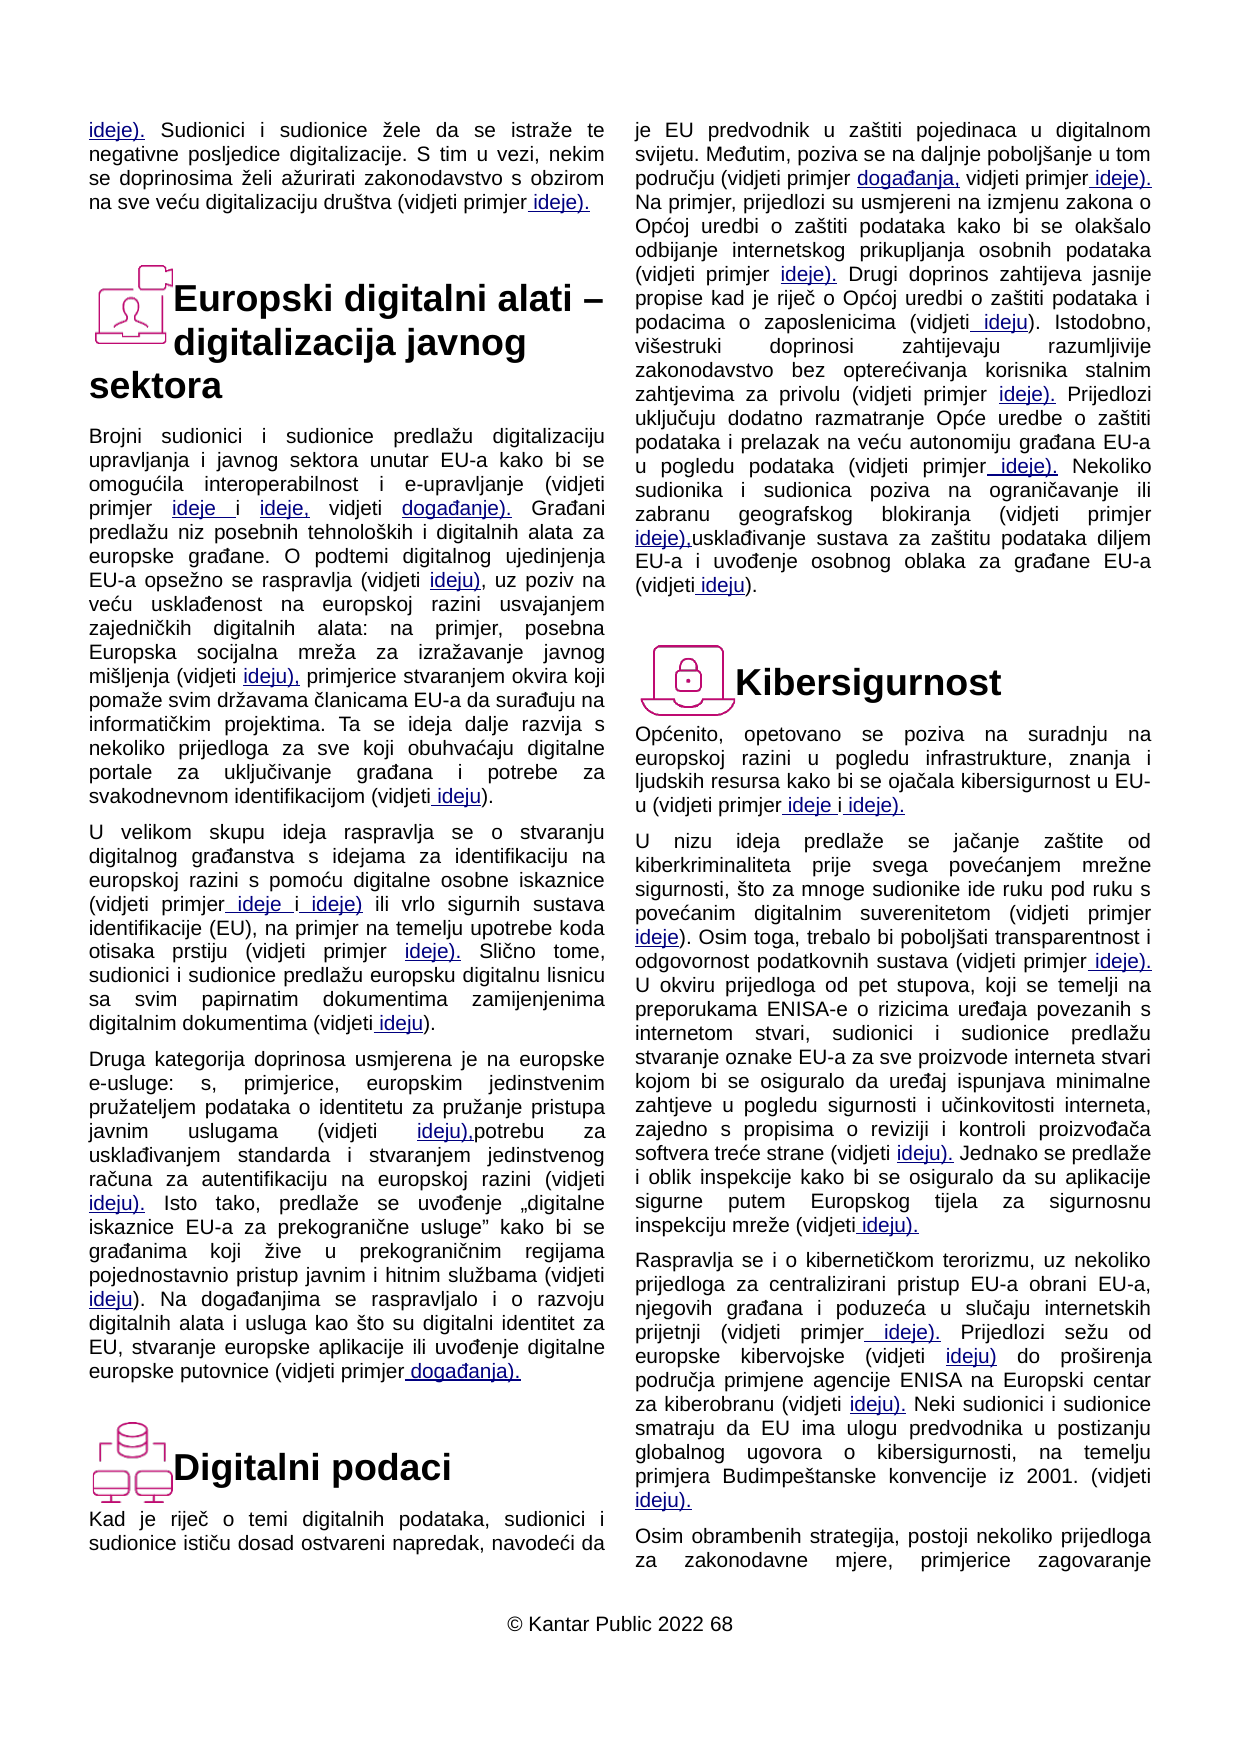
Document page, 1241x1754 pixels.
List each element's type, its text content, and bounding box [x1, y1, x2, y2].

text Raspravlja se i o kibernetičkom terorizmu, uz nekoliko prijedloga za centralizirani pristup EU-a obrani EU-a, njegovih građana i poduzeća u slučaju internetskih prijetnji (vidjeti primjer ideje). Prijedlozi sežu od europske kibervojske (vidjeti ideju) do proširenja područja primjene agencije ENISA na Europski centar za kiberobranu (vidjeti ideju). Neki sudionici i sudionice smatraju da EU ima ulogu predvodnika u postizanju globalnog ugovora o kibersigurnosti, na temelju primjera Budimpeštanske konvencije iz 2001. (vidjeti ideju). [635, 1248, 1152, 1512]
text Općenito, opetovano se poziva na suradnju na europskoj razini u pogledu infrastrukture, znanja i ljudskih resursa kako bi se ojačala kibersigurnost u EU-u (vidjeti primjer ideje i ideje). [635, 721, 1152, 817]
picture [95, 265, 173, 344]
text je EU predvodnik u zaštiti pojedinaca u digitalnom svijetu. Međutim, poziva se na daljnje poboljšanje u tom području (vidjeti primjer događanja, vidjeti primjer ideje). Na primjer, prijedlozi su usmjereni na izmjenu zakona o Općoj uredbi o zaštiti podataka kako bi se olakšalo odbijanje internetskog prikupljanja osobnih podataka (vidjeti primjer ideje). Drugi doprinos zahtijeva jasnije propise kad je riječ o Općoj uredbi o zaštiti podataka i podacima o zaposlenicima (vidjeti ideju). Istodobno, višestruki doprinosi zahtijevaju razumljivije zakonodavstvo bez opterećivanja korisnika stalnim zahtjevima za privolu (vidjeti primjer ideje). Prijedlozi uključuju dodatno razmatranje Opće uredbe o zaštiti podataka i prelazak na veću autonomiju građana EU-a u pogledu podataka (vidjeti primjer ideje). Nekoliko sudionika i sudionica poziva na ograničavanje ili zabranu geografskog blokiranja (vidjeti primjer ideje),usklađivanje sustava za zaštitu podataka diljem EU-a i uvođenje osobnog oblaka za građane EU-a (vidjeti ideju). [635, 118, 1152, 597]
picture [92, 1422, 173, 1503]
text U velikom skupu ideja raspravlja se o stvaranju digitalnog građanstva s idejama za identifikaciju na europskoj razini s pomoću digitalne osobne iskaznice (vidjeti primjer ideje i ideje) ili vrlo sigurnih sustava identifikacije (EU), na primjer na temelju upotrebe koda otisaka prstiju (vidjeti primjer ideje). Slično tome, sudionici i sudionice predlažu europsku digitalnu lisnicu sa svim papirnatim dokumentima zamijenjenima digitalnim dokumentima (vidjeti ideju). [88, 819, 605, 1035]
text ideje). Sudionici i sudionice žele da se istraže te negativne posljedice digitalizacije. S tim u vezi, nekim se doprinosima želi ažurirati zakonodavstvo s obzirom na sve veću digitalizaciju društva (vidjeti primjer ideje). [88, 118, 605, 214]
text Brojni sudionici i sudionice predlažu digitalizaciju upravljanja i javnog sektora unutar EU-a kako bi se omogućila interoperabilnost i e-upravljanje (vidjeti primjer ideje i ideje, vidjeti događanje). Građani predlažu niz posebnih tehnoloških i digitalnih alata za europske građane. O podtemi digitalnog ujedinjenja EU-a opsežno se raspravlja (vidjeti ideju), uz poziv na veću usklađenost na europskoj razini usvajanjem zajedničkih digitalnih alata: na primjer, posebna Europska socijalna mreža za izražavanje javnog mišljenja (vidjeti ideju), primjerice stvaranjem okvira koji pomaže svim državama članicama EU-a da surađuju na informatičkim projektima. Ta se ideja dalje razvija s nekoliko prijedloga za sve koji obuhvaćaju digitalne portale za uključivanje građana i potrebe za svakodnevnom identifikacijom (vidjeti ideju). [88, 424, 605, 808]
subtitle Kibersigurnost [736, 660, 1152, 703]
text Kad je riječ o temi digitalnih podataka, sudionici i sudionice ističu dosad ostvareni napredak, navodeći da [88, 1507, 605, 1554]
subtitle Digitalni podaci [173, 1445, 605, 1488]
text U nizu ideja predlaže se jačanje zaštite od kiberkriminaliteta prije svega povećanjem mrežne sigurnosti, što za mnoge sudionike ide ruku pod ruku s povećanim digitalnim suverenitetom (vidjeti primjer ideje). Osim toga, trebalo bi poboljšati transparentnost i odgovornost podatkovnih sustava (vidjeti primjer ideje). U okviru prijedloga od pet stupova, koji se temelji na preporukama ENISA-e o rizicima uređaja povezanih s internetom stvari, sudionici i sudionice predlažu stvaranje oznake EU-a za sve proizvode interneta stvari kojom bi se osiguralo da uređaj ispunjava minimalne zahtjeve u pogledu sigurnosti i učinkovitosti interneta, zajedno s propisima o reviziji i kontroli proizvođača softvera treće strane (vidjeti ideju). Jednako se predlaže i oblik inspekcije kako bi se osiguralo da su aplikacije sigurne putem Europskog tijela za sigurnosnu inspekciju mreže (vidjeti ideju). [635, 829, 1152, 1236]
subtitle Europski digitalni alati – digitalizacija javnog sektora [88, 344, 605, 406]
text Osim obrambenih strategija, postoji nekoliko prijedloga za zakonodavne mjere, primjerice zagovaranje [635, 1524, 1152, 1572]
picture [640, 645, 736, 716]
text Druga kategorija doprinosa usmjerena je na europske e-usluge: s, primjerice, europskim jedinstvenim pružateljem podataka o identitetu za pružanje pristupa javnim uslugama (vidjeti ideju),potrebu za usklađivanjem standarda i stvaranjem jedinstvenog računa za autentifikaciju na europskoj razini (vidjeti ideju). Isto tako, predlaže se uvođenje „digitalne iskaznice EU-a za prekogranične usluge” kako bi se građanima koji žive u prekograničnim regijama pojednostavnio pristup javnim i hitnim službama (vidjeti ideju). Na događanjima se raspravljalo i o razvoju digitalnih alata i usluga kao što su digitalni identitet za EU, stvaranje europske aplikacije ili uvođenje digitalne europske putovnice (vidjeti primjer događanja). [88, 1047, 605, 1382]
